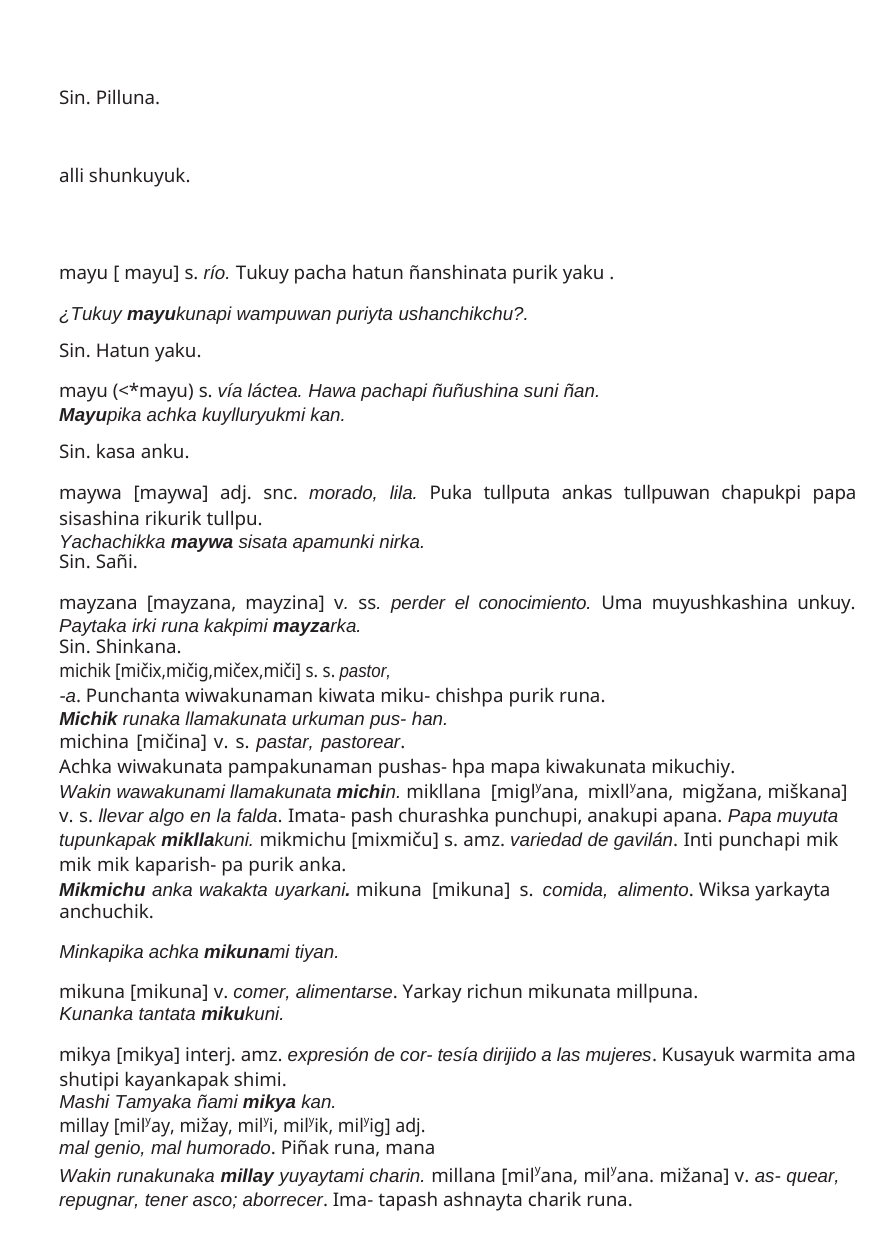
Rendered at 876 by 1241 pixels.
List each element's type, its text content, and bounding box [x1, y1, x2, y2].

text Sin. kasa anku. [59, 442, 856, 463]
text Sin. Sañi. [59, 552, 856, 573]
text Michik runaka llamakunata urkuman pus- han. [59, 708, 856, 729]
text Achka wiwakunata pampakunaman pushas- hpa mapa kiwakunata mikuchiy. [59, 753, 856, 778]
text Mayupika achka kuylluryukmi kan. [59, 403, 856, 425]
text Mashi Tamyaka ñami mikya kan. [59, 1092, 856, 1113]
text michik [mičix,mičig,mičex,miči] s. s. pastor, [59, 657, 856, 682]
text mayu (<*mayu) s. vía láctea. Hawa pachapi ñuñushina suni ñan. [59, 378, 856, 402]
text -a. Punchanta wiwakunaman kiwata miku- chishpa purik runa. [59, 682, 856, 708]
text maywa [maywa] adj. snc. morado, lila. Puka tullputa ankas tullpuwan chapukpi papa sisashina rikurik tullpu. [59, 480, 856, 531]
text millay [milyay, mižay, milyi, milyik, milyig] adj. [59, 1113, 856, 1138]
text Wakin wawakunami llamakunata michin. mikllana [miglyana, mixllyana, migžana, miškana] v. s. llevar algo en la falda. Imata- pash churashka punchupi, anakupi apana. Papa muyuta tupunkapak mikllakuni. mikmichu [mixmiču] s. amz. variedad de gavilán. Inti punchapi mik mik mik kaparish- pa purik anka. [59, 779, 857, 876]
text Sin. Hatun yaku. [59, 341, 856, 362]
text Minkapika achka mikunami tiyan. [59, 942, 856, 962]
text Sin. Pilluna. [59, 88, 856, 108]
text Wakin runakunaka millay yuyaytami charin. millana [milyana, milyana. mižana] v. as- quear, repugnar, tener asco; aborrecer. Ima- tapash ashnayta charik runa. [59, 1162, 840, 1212]
text alli shunkuyuk. [59, 167, 856, 186]
text Yachachikka maywa sisata apamunki nirka. [59, 531, 856, 552]
text Sin. Shinkana. [59, 637, 856, 657]
text michina [mičina] v. s. pastar, pastorear. [59, 730, 856, 753]
text mikya [mikya] interj. amz. expresión de cor- tesía dirijido a las mujeres. Kusayuk warmita ama shutipi kayankapak shimi. [59, 1041, 856, 1092]
text mal genio, mal humorado. Piñak runa, mana [59, 1138, 856, 1159]
text mayzana [mayzana, mayzina] v. ss. perder el conocimiento. Uma muyushkashina unkuy. Paytaka irki runa kakpimi mayzarka. [59, 590, 856, 637]
text mayu [ mayu] s. río. Tukuy pacha hatun ñanshinata purik yaku . [59, 261, 856, 285]
text Kunanka tantata mikukuni. [59, 1004, 856, 1024]
text Mikmichu anka wakakta uyarkani. mikuna [mikuna] s. comida, alimento. Wiksa yarkayta anchuchik. [59, 878, 838, 924]
text mikuna [mikuna] v. comer, alimentarse. Yarkay richun mikunata millpuna. [59, 979, 857, 1003]
text ¿Tukuy mayukunapi wampuwan puriyta ushanchikchu?. [59, 302, 856, 324]
